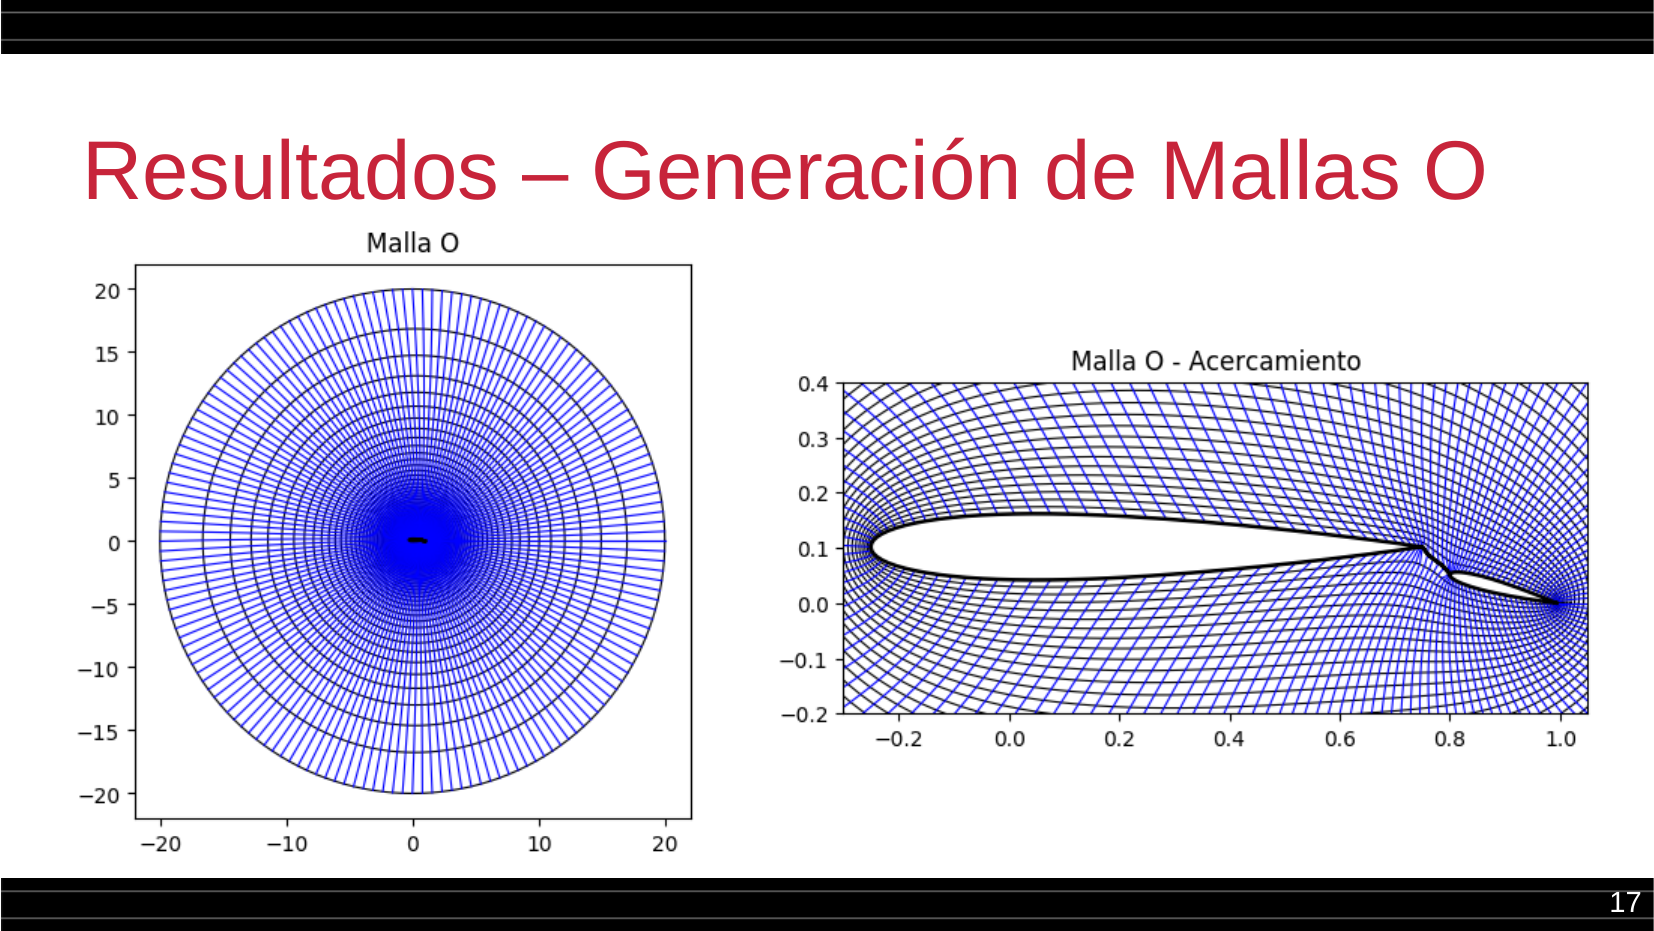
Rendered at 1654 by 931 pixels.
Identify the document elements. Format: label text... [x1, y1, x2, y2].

picture [69, 224, 697, 862]
picture [771, 342, 1595, 757]
title Resultados – Generación de Mallas O [82, 92, 1571, 249]
picture [1, 878, 1654, 931]
picture [1, 0, 1654, 54]
